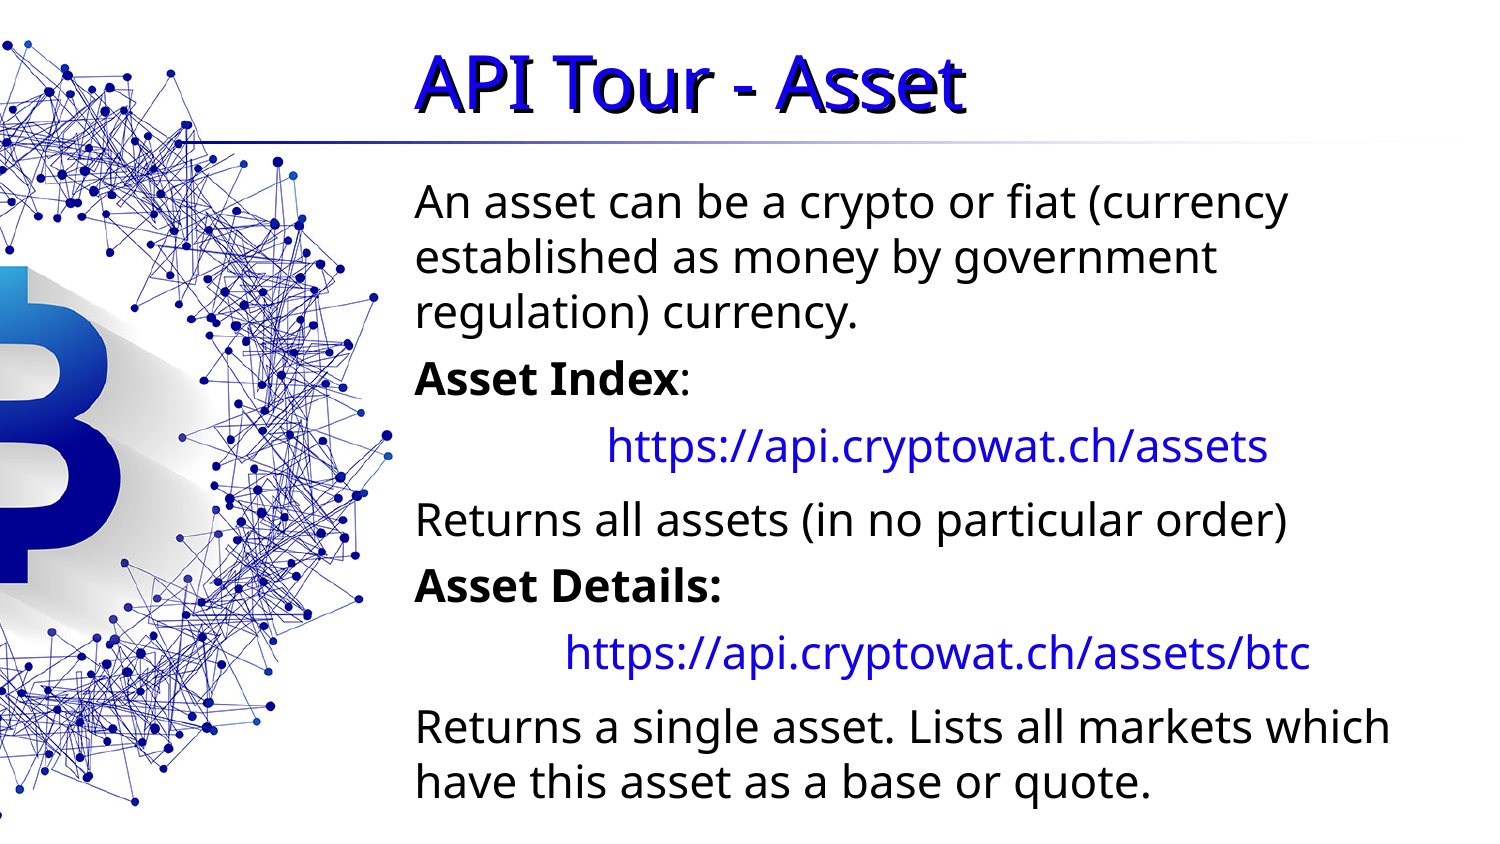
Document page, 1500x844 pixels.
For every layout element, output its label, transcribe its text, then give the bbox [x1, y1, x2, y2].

list An asset can be a crypto or fiat (currency established as money by government regulation) currency. Asset Index: https://api.cryptowat.ch/assets Returns all assets (in no particular order) Asset Details: https://api.cryptowat.ch/assets/btc Returns a single asset. Lists all markets which have this asset as a base or quote. [399, 165, 1477, 742]
title API Tour - Asset [399, 21, 1427, 141]
picture [0, 0, 1500, 844]
